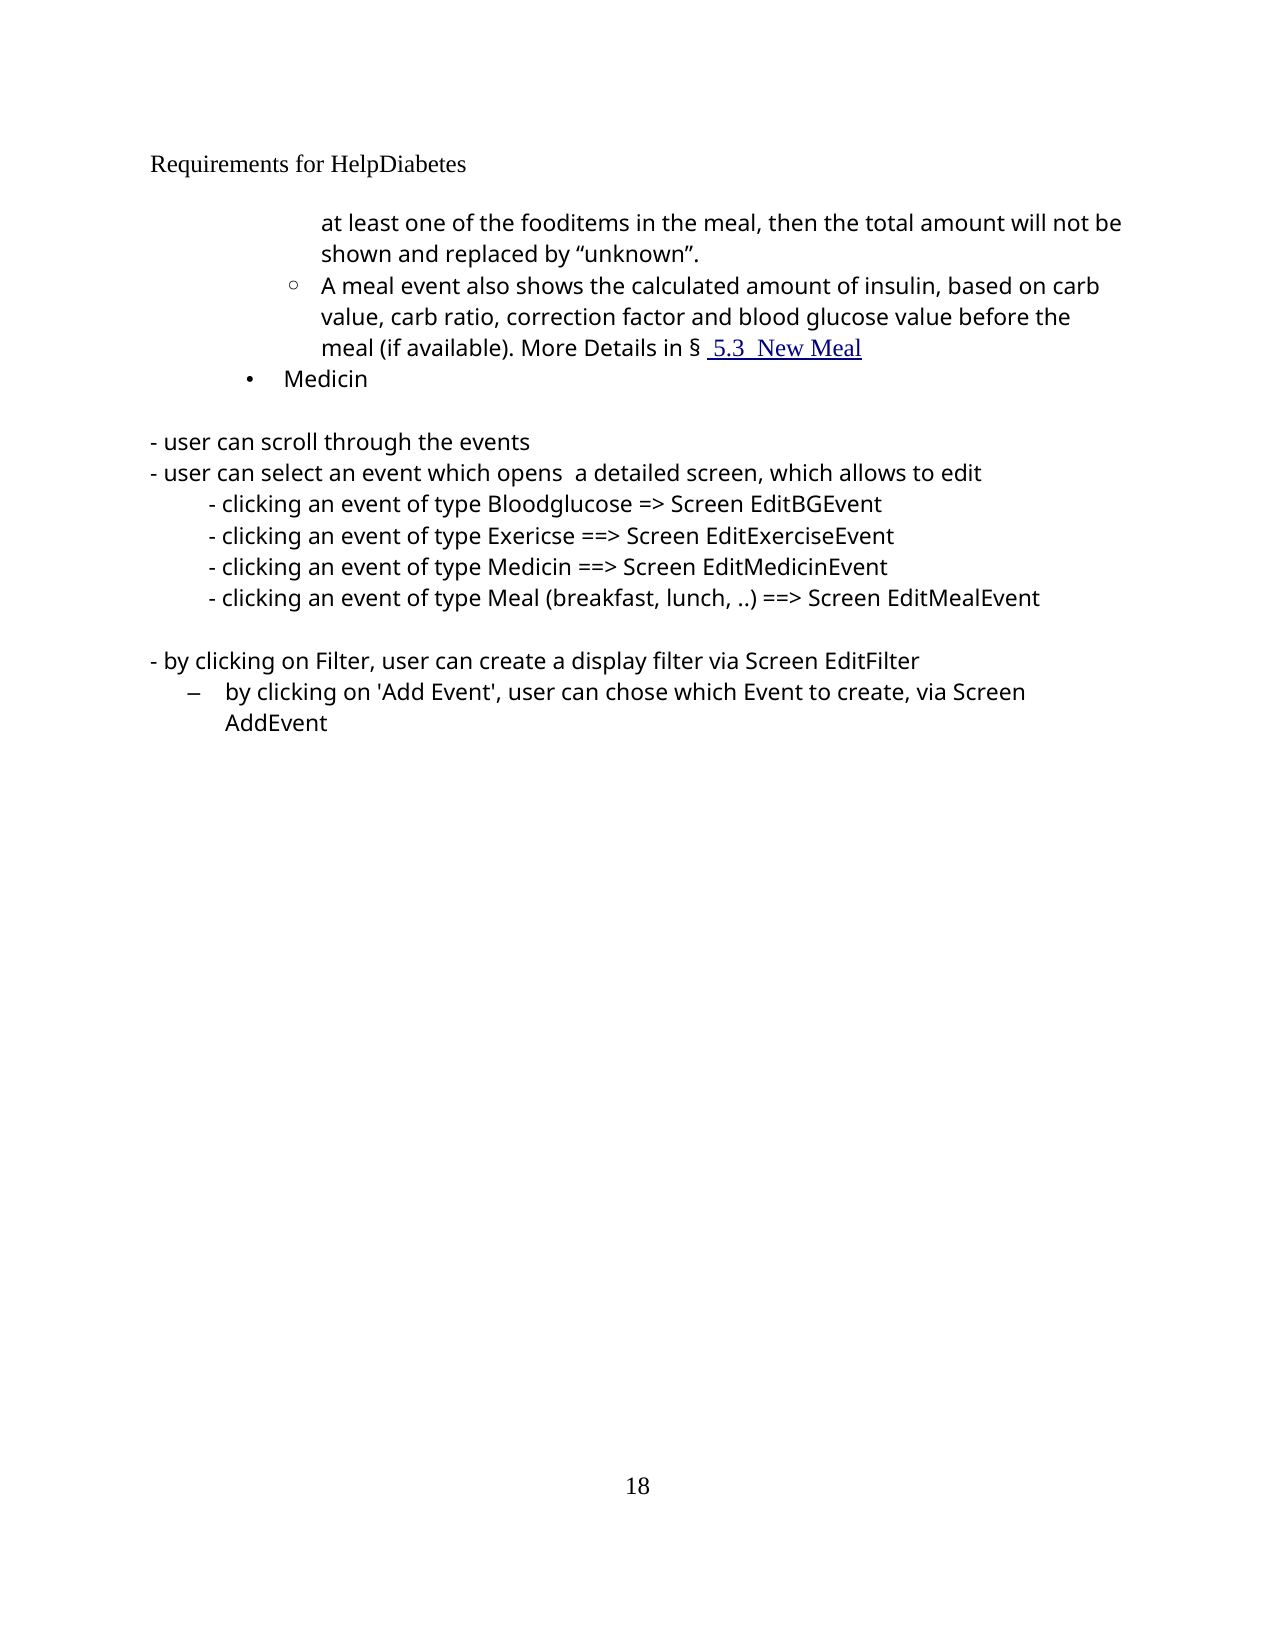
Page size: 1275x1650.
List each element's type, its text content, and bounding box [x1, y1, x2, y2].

list Medicin [246, 363, 1125, 395]
text - clicking an event of type Medicin ==> Screen EditMedicinEvent [150, 551, 1125, 582]
text - by clicking on Filter, user can create a display filter via Screen EditFilter [150, 645, 1125, 676]
text - clicking an event of type Exericse ==> Screen EditExerciseEvent [150, 520, 1125, 551]
text - user can scroll through the events [150, 426, 1125, 457]
text - clicking an event of type Meal (breakfast, lunch, ..) ==> Screen EditMealEvent [150, 582, 1125, 613]
text - user can select an event which opens a detailed screen, which allows to edit [150, 457, 1125, 488]
text - clicking an event of type Bloodglucose => Screen EditBGEvent [150, 488, 1125, 520]
list by clicking on 'Add Event', user can chose which Event to create, via Screen AddEvent [187, 676, 1125, 738]
list at least one of the fooditems in the meal, then the total amount will not be shown and replaced by “unknown”. [283, 207, 1125, 270]
list A meal event also shows the calculated amount of insulin, based on carb value, carb ratio, correction factor and blood glucose value before the meal (if available). More Details in § 5.3 New Meal [283, 270, 1125, 363]
